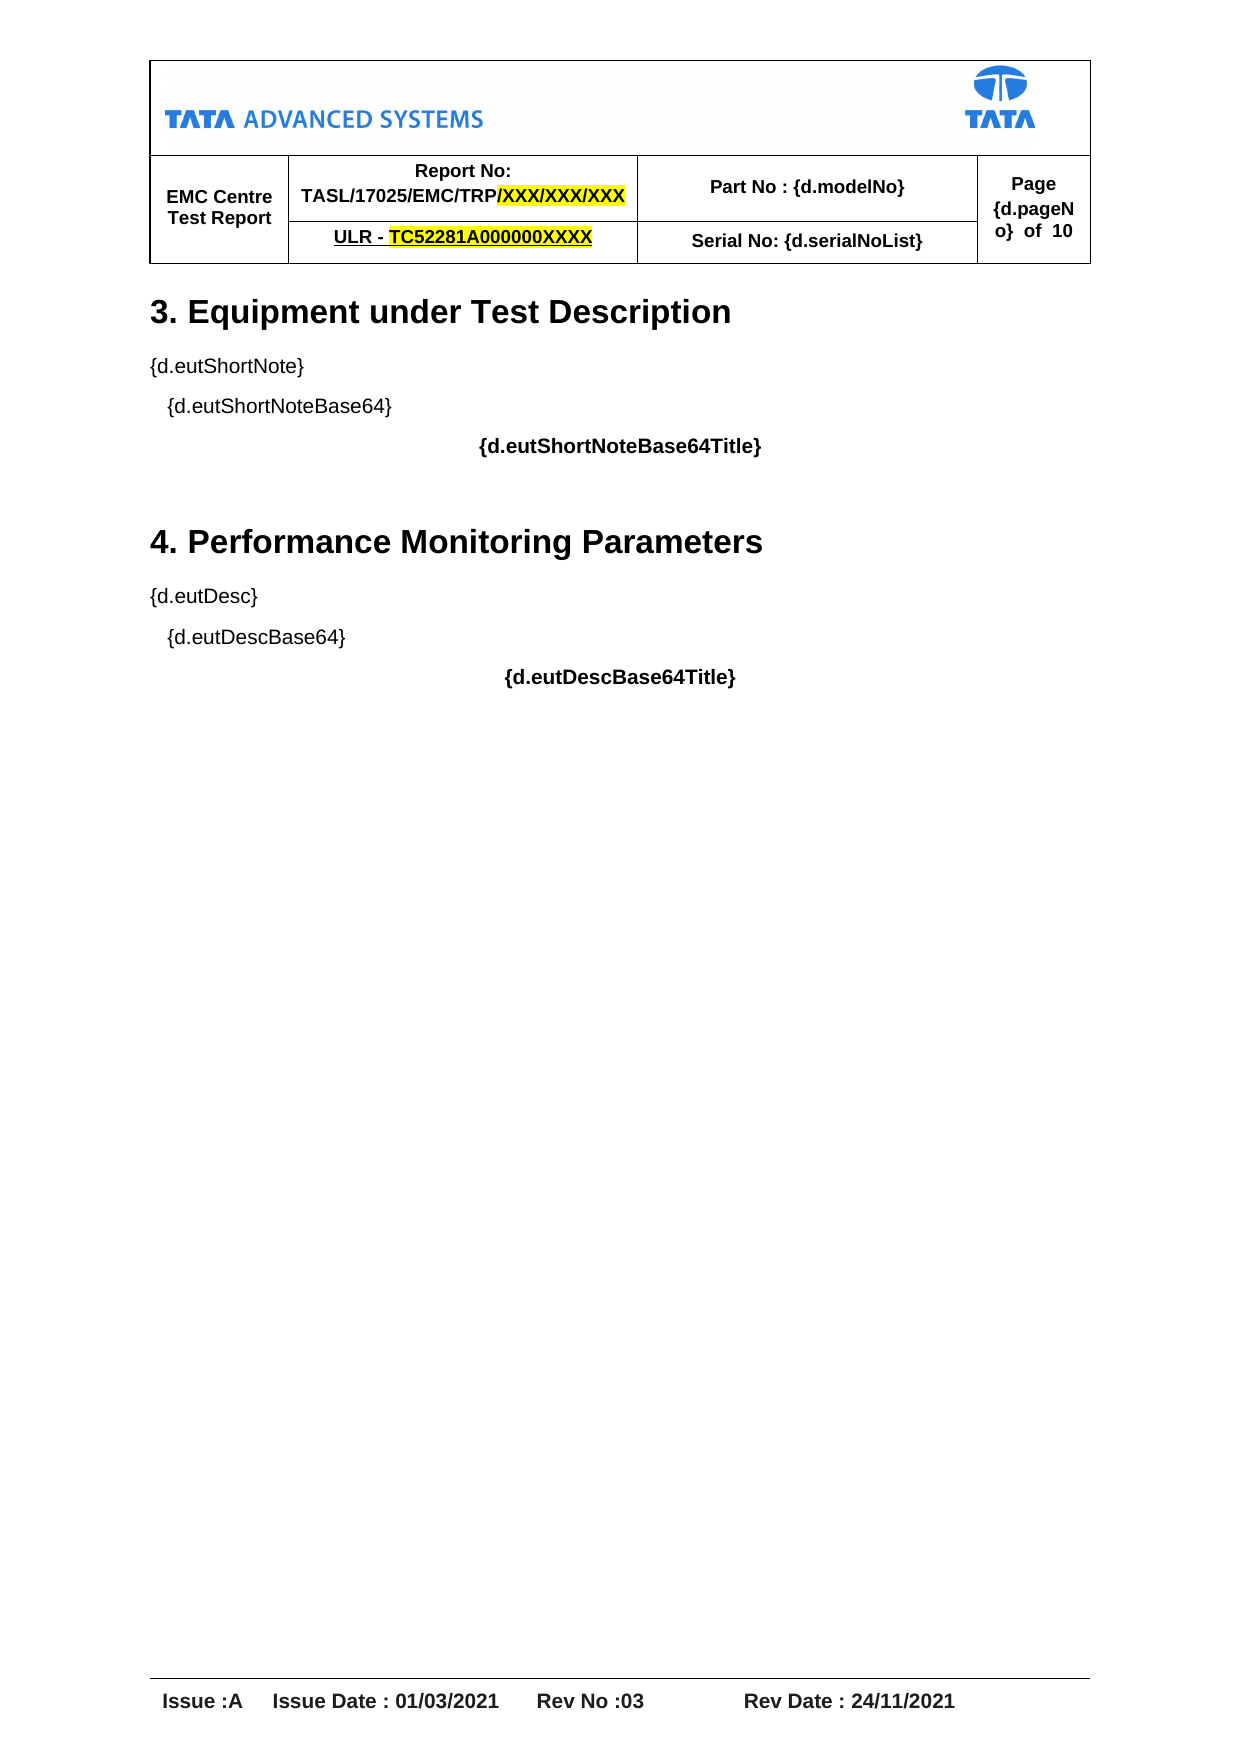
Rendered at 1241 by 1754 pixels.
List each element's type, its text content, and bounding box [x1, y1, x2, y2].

text {d.eutDescBase64Title} [150, 664, 1090, 688]
text {d.eutShortNoteBase64} [150, 393, 1090, 417]
text {d.eutDesc} [150, 584, 1090, 608]
text {d.eutShortNoteBase64Title} [150, 434, 1090, 458]
picture [165, 65, 1035, 147]
text {d.eutShortNote} [150, 353, 1090, 377]
subtitle Equipment under Test Description [150, 292, 1090, 330]
subtitle Performance Monitoring Parameters [150, 523, 1090, 561]
text {d.eutDescBase64} [150, 624, 1090, 648]
